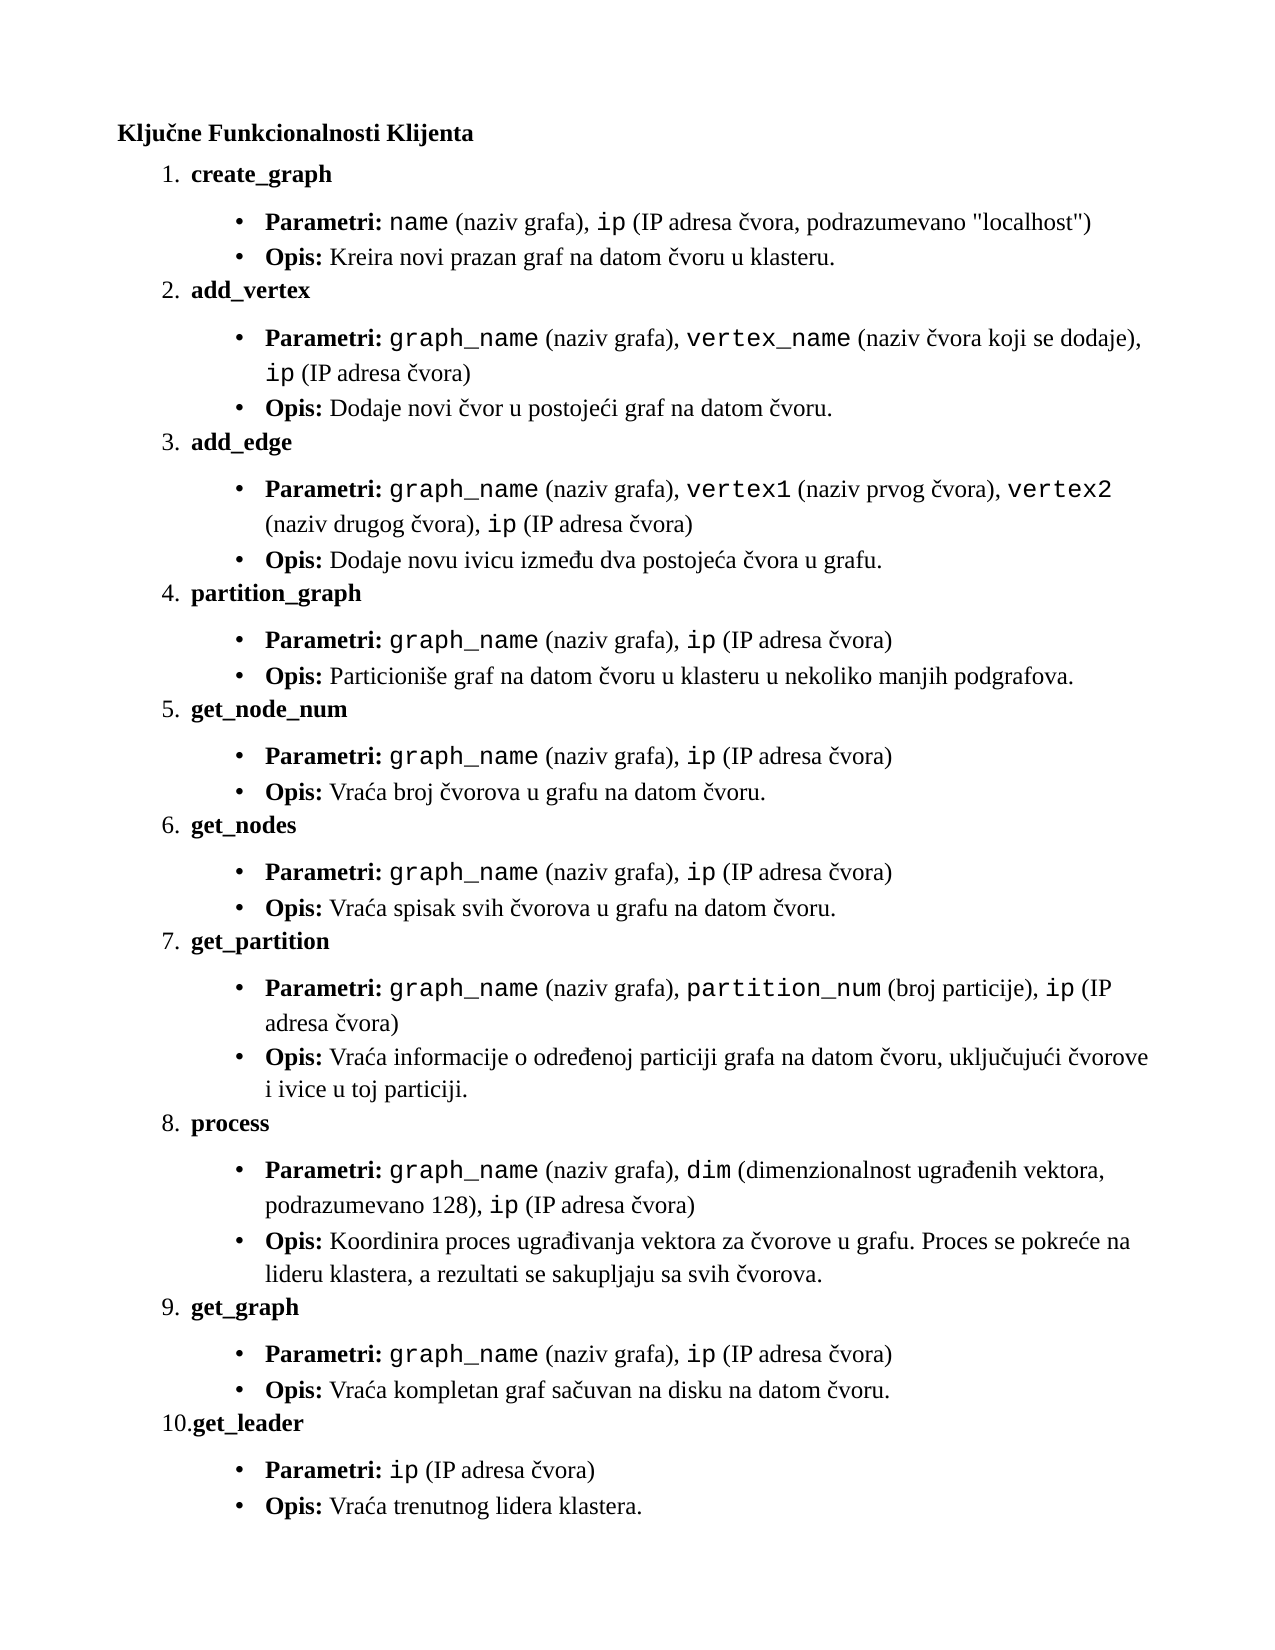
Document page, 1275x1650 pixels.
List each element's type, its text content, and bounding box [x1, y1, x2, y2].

list Opis: Vraća kompletan graf sačuvan na disku na datom čvoru. [235, 1375, 1158, 1403]
list get_partition [161, 926, 1158, 954]
list Parametri: graph_name (naziv grafa), ip (IP adresa čvora) [235, 1339, 1158, 1370]
list get_graph [161, 1292, 1158, 1321]
list Parametri: graph_name (naziv grafa), vertex_name (naziv čvora koji se dodaje), ip (IP adresa čvora) [235, 323, 1158, 389]
list Opis: Vraća informacije o određenoj particiji grafa na datom čvoru, uključujući čvorove i ivice u toj particiji. [235, 1042, 1158, 1103]
list get_node_num [161, 694, 1158, 722]
list Opis: Dodaje novi čvor u postojeći graf na datom čvoru. [235, 393, 1158, 422]
subtitle Ključne Funkcionalnosti Klijenta [117, 118, 1158, 147]
list partition_graph [161, 578, 1158, 606]
list Parametri: graph_name (naziv grafa), partition_num (broj particije), ip (IP adresa čvora) [235, 973, 1158, 1037]
list Opis: Kreira novi prazan graf na datom čvoru u klasteru. [235, 242, 1158, 271]
list get_nodes [161, 810, 1158, 838]
list Parametri: graph_name (naziv grafa), ip (IP adresa čvora) [235, 741, 1158, 772]
list Opis: Vraća spisak svih čvorova u grafu na datom čvoru. [235, 893, 1158, 922]
list Parametri: graph_name (naziv grafa), ip (IP adresa čvora) [235, 857, 1158, 888]
list get_leader [161, 1408, 1158, 1437]
list create_graph [161, 159, 1158, 188]
list Parametri: ip (IP adresa čvora) [235, 1455, 1158, 1486]
list Parametri: graph_name (naziv grafa), ip (IP adresa čvora) [235, 625, 1158, 656]
list Parametri: graph_name (naziv grafa), dim (dimenzionalnost ugrađenih vektora, podrazumevano 128), ip (IP adresa čvora) [235, 1155, 1158, 1221]
list Parametri: name (naziv grafa), ip (IP adresa čvora, podrazumevano "localhost") [235, 207, 1158, 238]
list Opis: Vraća trenutnog lidera klastera. [235, 1491, 1158, 1519]
list process [161, 1108, 1158, 1136]
list Opis: Dodaje novu ivicu između dva postojeća čvora u grafu. [235, 545, 1158, 573]
list add_vertex [161, 275, 1158, 304]
list Opis: Vraća broj čvorova u grafu na datom čvoru. [235, 777, 1158, 806]
list Parametri: graph_name (naziv grafa), vertex1 (naziv prvog čvora), vertex2 (naziv drugog čvora), ip (IP adresa čvora) [235, 474, 1158, 540]
list Opis: Koordinira proces ugrađivanja vektora za čvorove u grafu. Proces se pokreće na lideru klastera, a rezultati se sakupljaju sa svih čvorova. [235, 1226, 1158, 1287]
list Opis: Particioniše graf na datom čvoru u klasteru u nekoliko manjih podgrafova. [235, 661, 1158, 689]
list add_edge [161, 427, 1158, 455]
